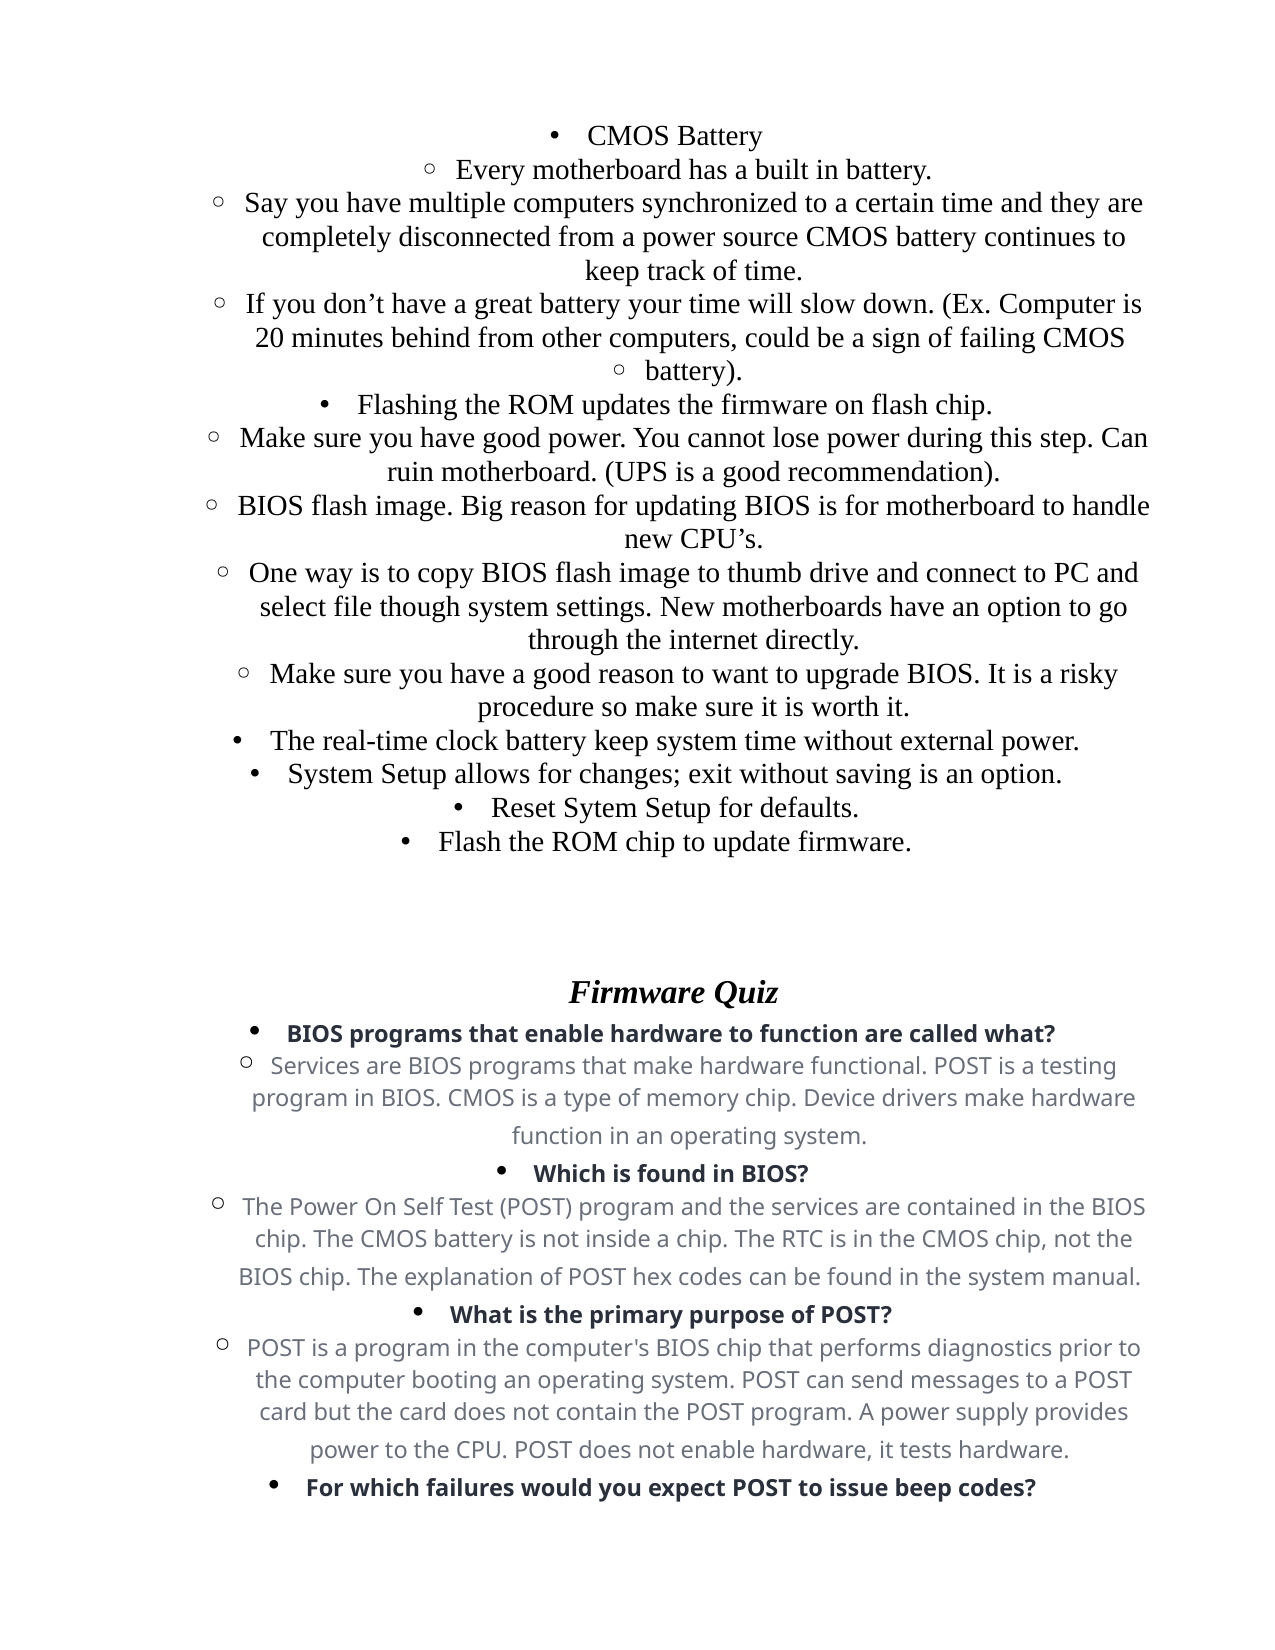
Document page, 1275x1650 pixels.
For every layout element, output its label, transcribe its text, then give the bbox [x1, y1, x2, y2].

list battery). [193, 353, 1157, 387]
list Make sure you have a good reason to want to upgrade BIOS. It is a risky procedure so make sure it is worth it. [193, 656, 1157, 723]
list Reset Sytem Setup for defaults. [156, 790, 1157, 824]
list Flashing the ROM updates the firmware on flash chip. [156, 387, 1157, 421]
list What is the primary purpose of POST? [156, 1293, 1157, 1331]
list The real-time clock battery keep system time without external power. [156, 723, 1157, 757]
list POST is a program in the computer's BIOS chip that performs diagnostics prior to the computer booting an operating system. POST can send messages to a POST card but the card does not contain the POST program. A power supply provides power to the CPU. POST does not enable hardware, it tests hardware. [193, 1331, 1157, 1466]
list Flash the ROM chip to update firmware. [156, 824, 1157, 857]
list Firmware Quiz [156, 972, 1157, 1011]
list Services are BIOS programs that make hardware functional. POST is a testing program in BIOS. CMOS is a type of memory chip. Device drivers make hardware function in an operating system. [193, 1049, 1157, 1152]
list Every motherboard has a built in battery. [193, 152, 1157, 185]
list BIOS programs that enable hardware to function are called what? [156, 1011, 1157, 1049]
list Say you have multiple computers synchronized to a certain time and they are completely disconnected from a power source CMOS battery continues to keep track of time. [193, 185, 1157, 286]
list The Power On Self Test (POST) program and the services are contained in the BIOS chip. The CMOS battery is not inside a chip. The RTC is in the CMOS chip, not the BIOS chip. The explanation of POST hex codes can be found in the system manual. [193, 1190, 1157, 1293]
list If you don’t have a great battery your time will slow down. (Ex. Computer is 20 minutes behind from other computers, could be a sign of failing CMOS [193, 286, 1157, 353]
list For which failures would you expect POST to issue beep codes? [156, 1466, 1157, 1504]
list One way is to copy BIOS flash image to thumb drive and connect to PC and select file though system settings. New motherboards have an option to go through the internet directly. [193, 555, 1157, 656]
list Which is found in BIOS? [156, 1152, 1157, 1190]
list System Setup allows for changes; exit without saving is an option. [156, 757, 1157, 790]
list BIOS flash image. Big reason for updating BIOS is for motherboard to handle new CPU’s. [193, 488, 1157, 555]
list Make sure you have good power. You cannot lose power during this step. Can ruin motherboard. (UPS is a good recommendation). [193, 421, 1157, 488]
list CMOS Battery [156, 118, 1157, 152]
